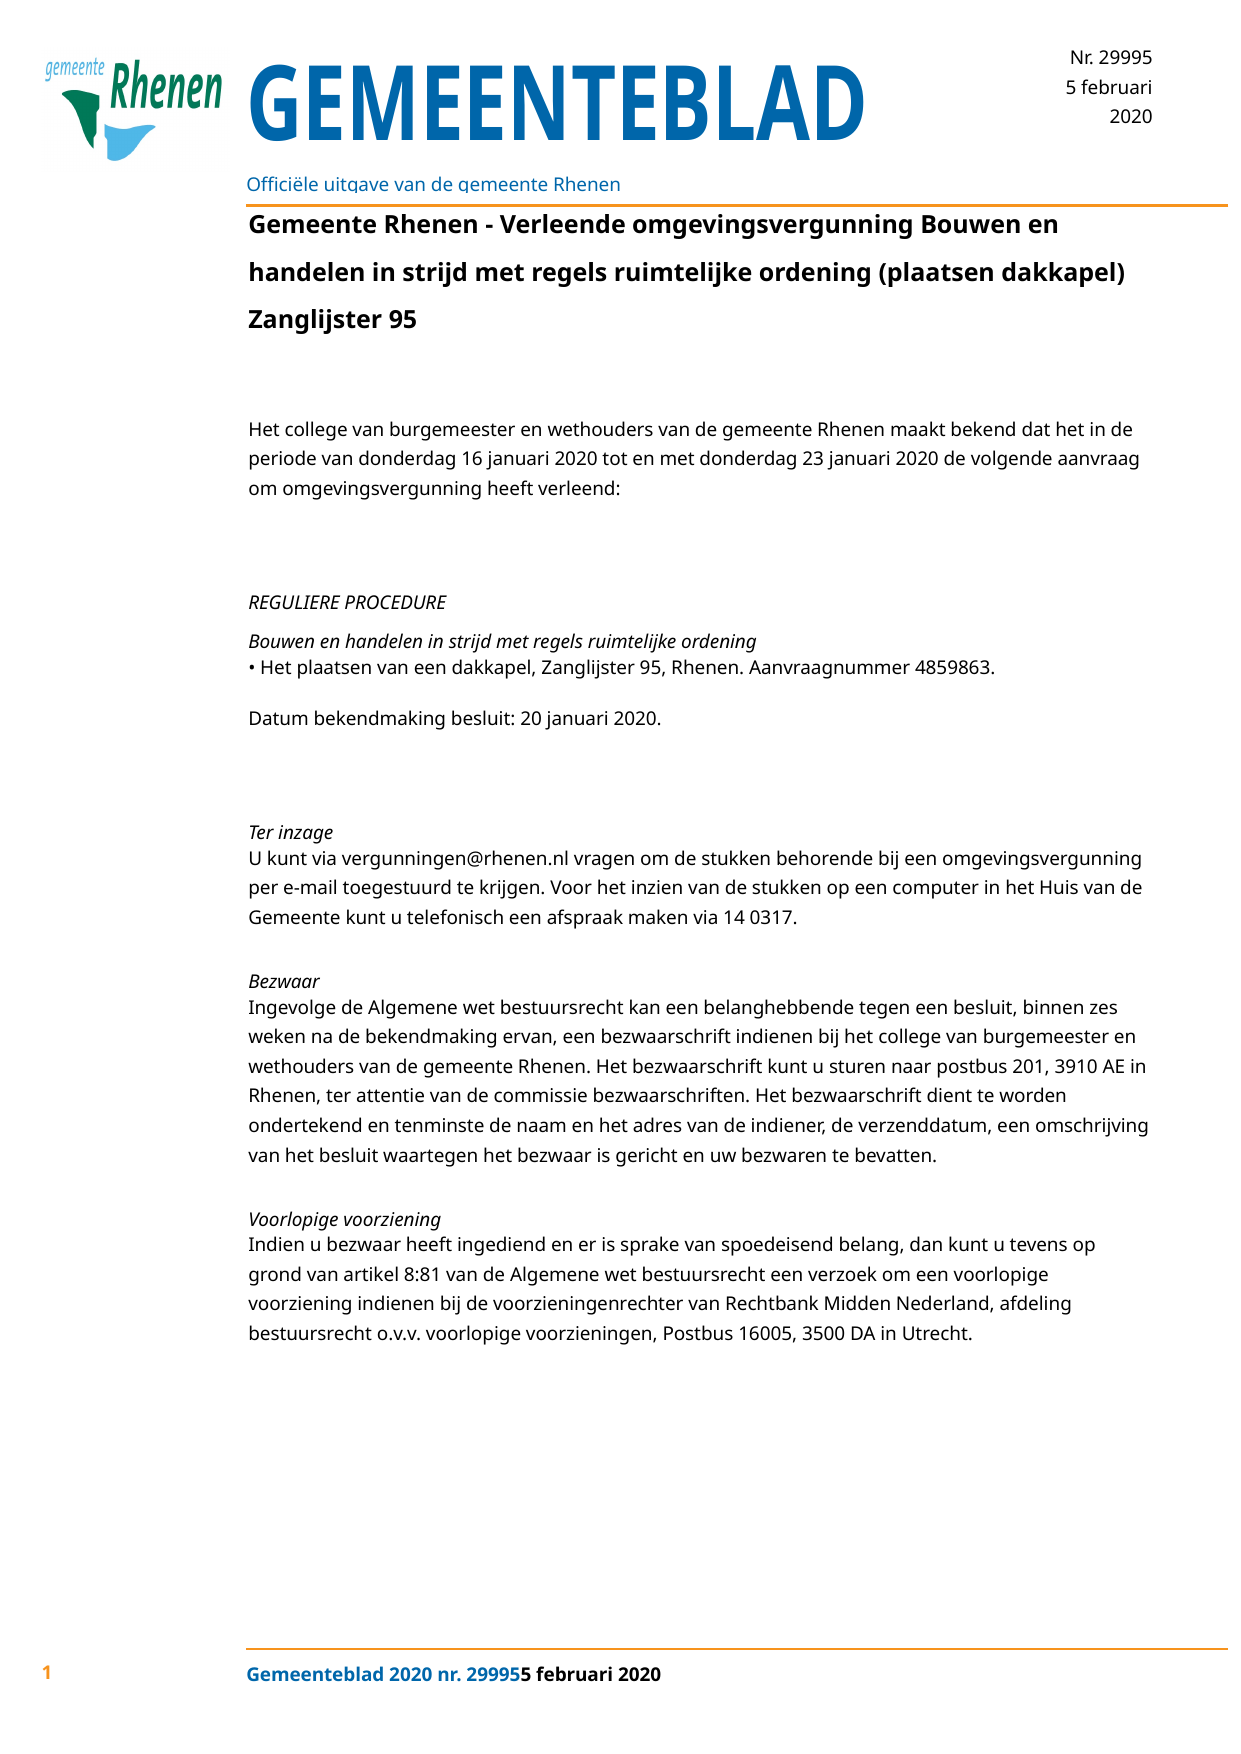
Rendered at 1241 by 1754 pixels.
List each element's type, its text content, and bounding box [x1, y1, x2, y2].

text Ingevolge de Algemene wet bestuursrecht kan een belanghebbende tegen een besluit, binnen zes weken na de bekendmaking ervan, een bezwaarschrift indienen bij het college van burgemeester en wethouders van de gemeente Rhenen. Het bezwaarschrift kunt u sturen naar postbus 201, 3910 AE in Rhenen, ter attentie van de commissie bezwaarschriften. Het bezwaarschrift dient te worden ondertekend en tenminste de naam en het adres van de indiener, de verzenddatum, een omschrijving van het besluit waartegen het bezwaar is gericht en uw bezwaren te bevatten. [248, 994, 1152, 1167]
text • Het plaatsen van een dakkapel, Zanglijster 95, Rhenen. Aanvraagnummer 4859863. [248, 654, 1152, 680]
text Het college van burgemeester en wethouders van de gemeente Rhenen maakt bekend dat het in de periode van donderdag 16 januari 2020 tot en met donderdag 23 januari 2020 de volgende aanvraag om omgevingsvergunning heeft verleend: [248, 416, 1152, 501]
text Bouwen en handelen in strijd met regels ruimtelijke ordening [248, 629, 1152, 654]
text Bezwaar [248, 968, 1152, 994]
text U kunt via vergunningen@rhenen.nl vragen om de stukken behorende bij een omgevingsvergunning per e-mail toegestuurd te krijgen. Voor het inzien van de stukken op een computer in het Huis van de Gemeente kunt u telefonisch een afspraak maken via 14 0317. [248, 845, 1152, 930]
text REGULIERE PROCEDURE [248, 589, 1152, 615]
text Voorlopige voorziening [248, 1206, 1152, 1231]
picture [41, 47, 231, 172]
text Datum bekendmaking besluit: 20 januari 2020. [248, 705, 1152, 731]
text Ter inzage [248, 819, 1152, 845]
text Gemeente Rhenen - Verleende omgevingsvergunning Bouwen en handelen in strijd met regels ruimtelijke ordening (plaatsen dakkapel) Zanglijster 95 [248, 207, 1152, 336]
text Indien u bezwaar heeft ingediend en er is sprake van spoedeisend belang, dan kunt u tevens op grond van artikel 8:81 van de Algemene wet bestuursrecht een verzoek om een voorlopige voorziening indienen bij de voorzieningenrechter van Rechtbank Midden Nederland, afdeling bestuursrecht o.v.v. voorlopige voorzieningen, Postbus 16005, 3500 DA in Utrecht. [248, 1231, 1152, 1346]
